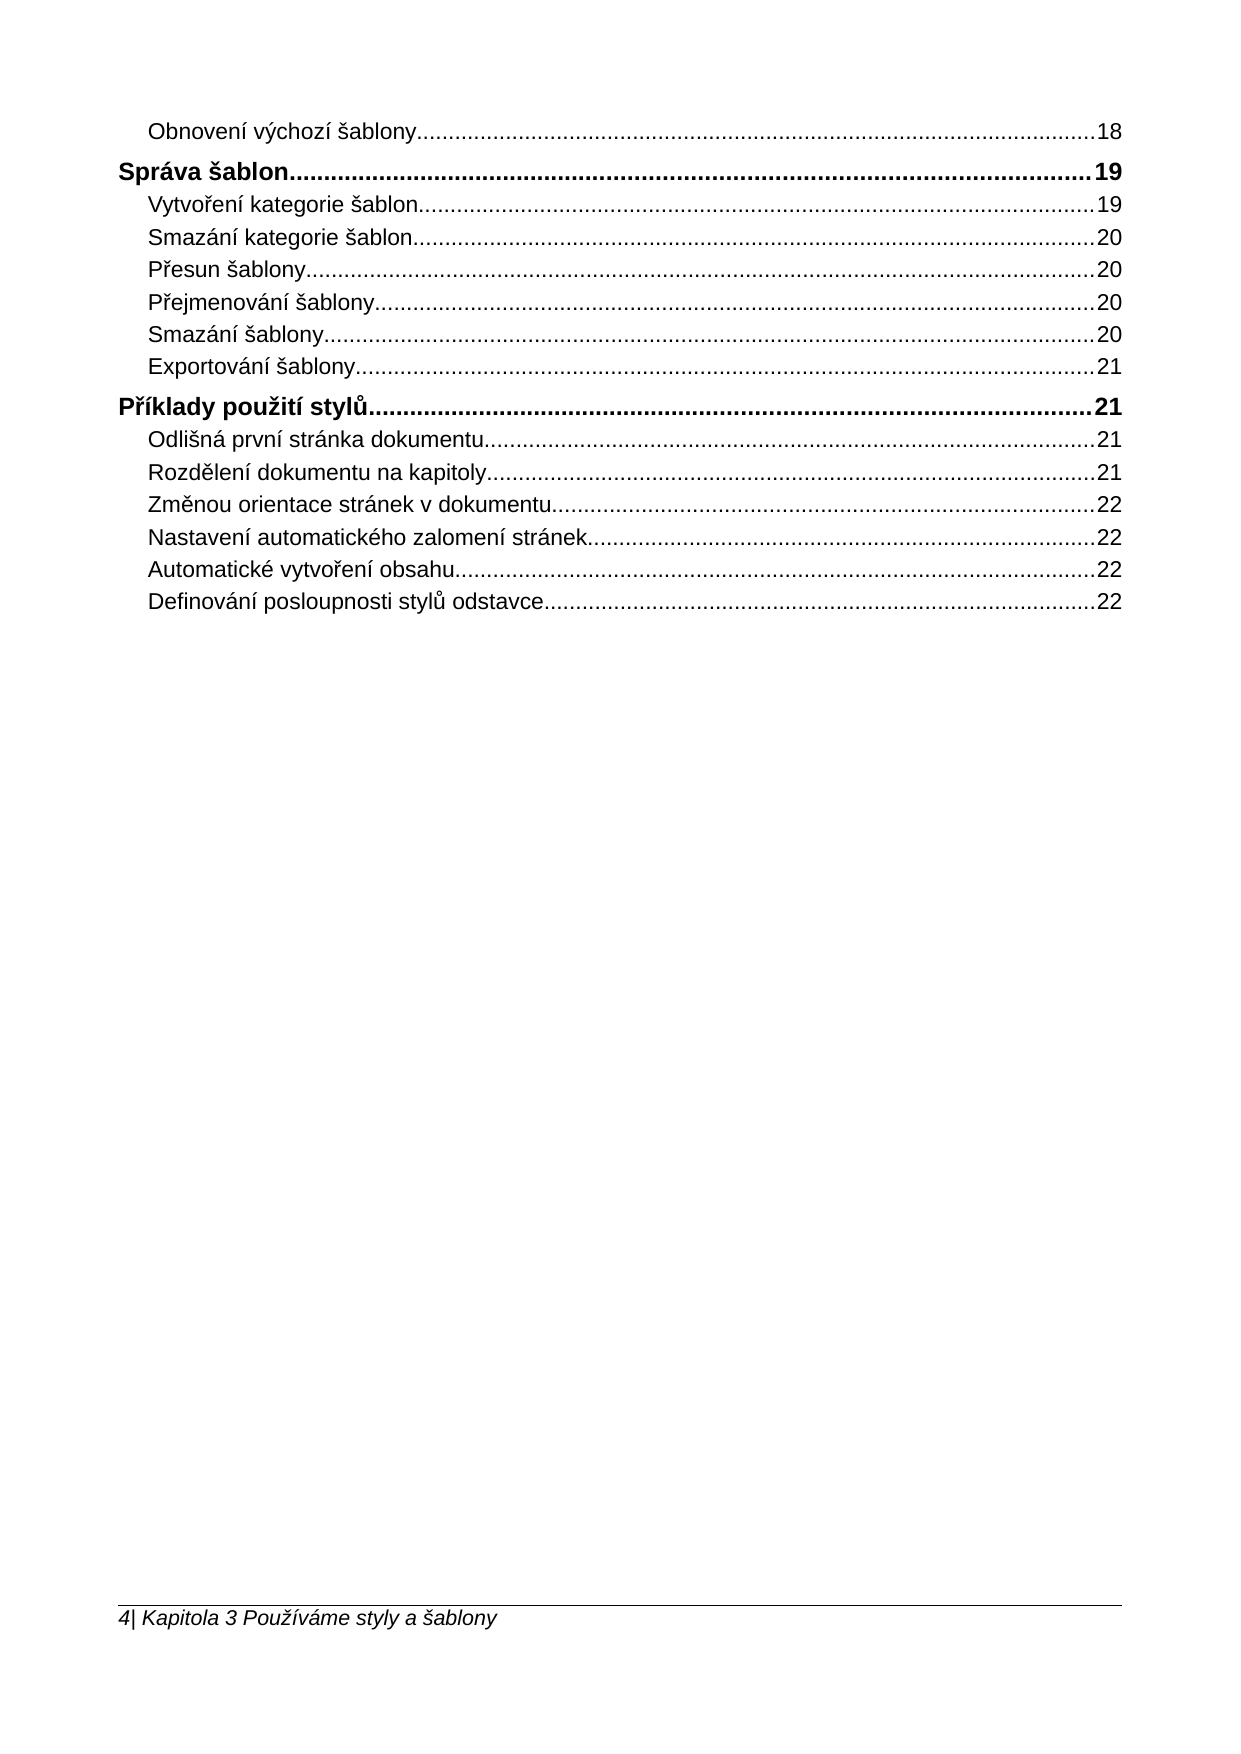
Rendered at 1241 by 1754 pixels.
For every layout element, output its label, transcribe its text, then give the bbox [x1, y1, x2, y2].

text Exportování šablony 21 [148, 353, 1122, 379]
text Automatické vytvoření obsahu 22 [148, 556, 1122, 582]
text Přejmenování šablony 20 [148, 288, 1122, 315]
text Obnovení výchozí šablony 18 [148, 118, 1122, 144]
text Přesun šablony 20 [148, 256, 1122, 282]
text Smazání šablony 20 [148, 321, 1122, 347]
text Změnou orientace stránek v dokumentu 22 [148, 491, 1122, 517]
text Odlišná první stránka dokumentu 21 [148, 426, 1122, 453]
text Rozdělení dokumentu na kapitoly 21 [148, 459, 1122, 485]
text Nastavení automatického zalomení stránek 22 [148, 523, 1122, 550]
text Definování posloupnosti stylů odstavce 22 [148, 588, 1122, 615]
text Smazání kategorie šablon 20 [148, 224, 1122, 250]
text Správa šablon 19 [118, 156, 1122, 185]
text Vytvoření kategorie šablon 19 [148, 191, 1122, 218]
text Příklady použití stylů 21 [118, 392, 1122, 420]
